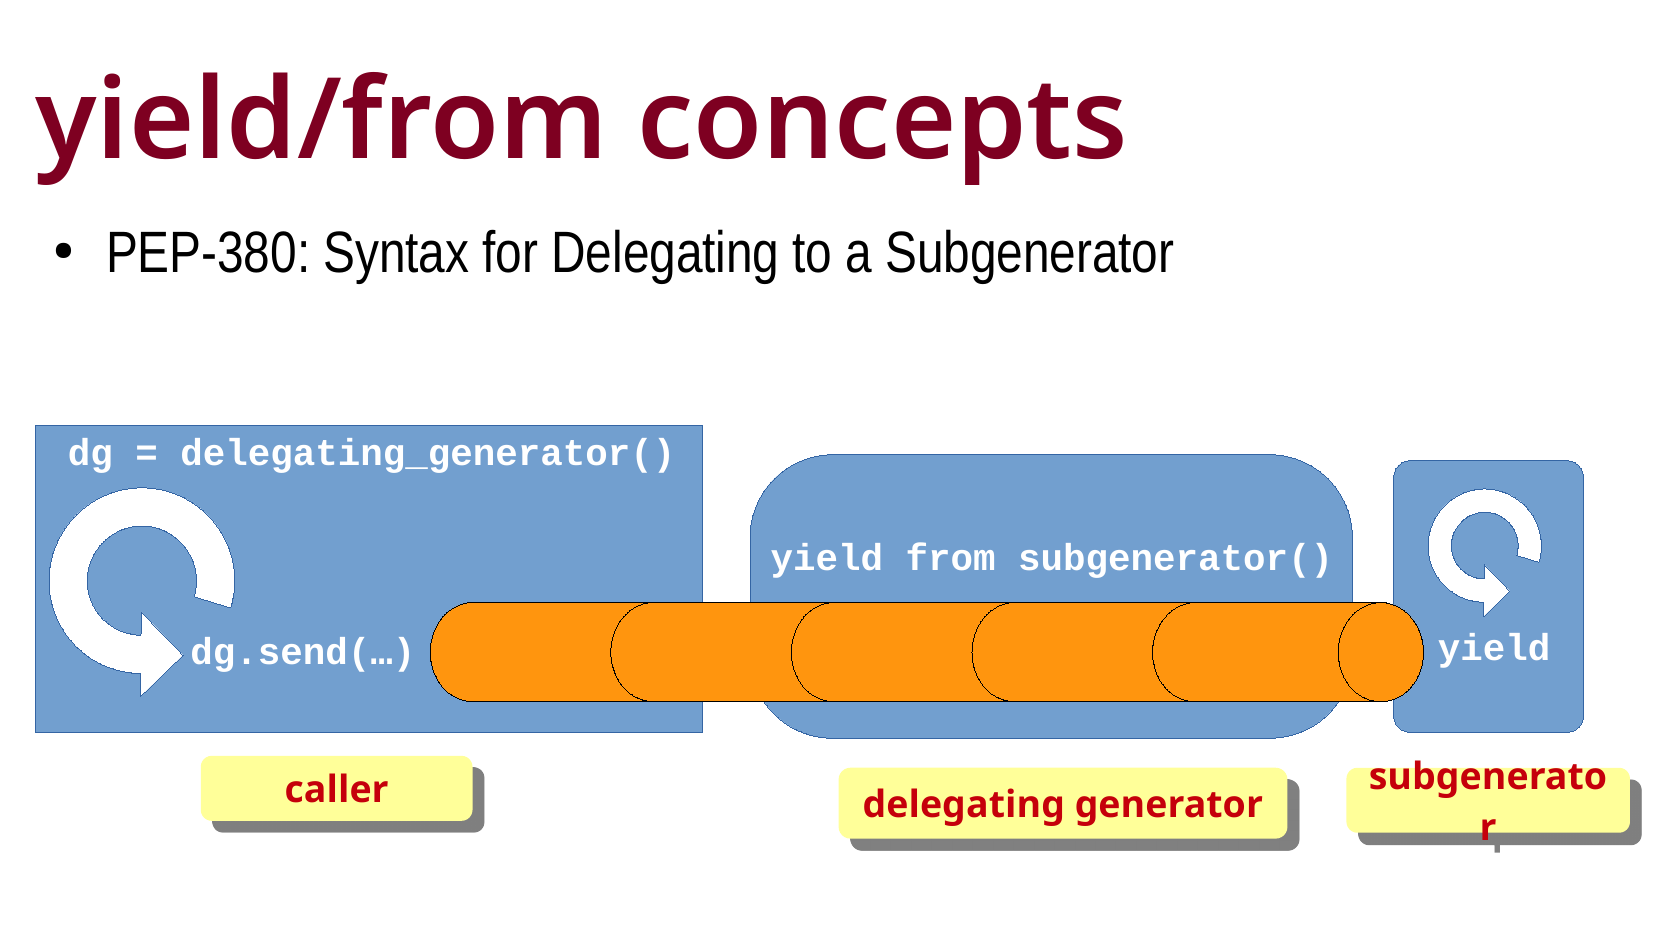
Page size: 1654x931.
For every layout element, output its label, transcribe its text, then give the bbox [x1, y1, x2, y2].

text_box dg = delegating_generator() [53, 427, 691, 532]
text_box caller [200, 755, 473, 821]
text_box yield from subgenerator() [755, 531, 1349, 589]
text_box yield [1423, 622, 1566, 680]
text_box dg.send(…) [175, 625, 431, 684]
title yield/from concepts [35, 37, 1571, 193]
text_box delegating generator [838, 767, 1288, 839]
list PEP-380: Syntax for Delegating to a Subgenerator [35, 218, 1571, 604]
text_box subgenerator [1346, 767, 1630, 833]
text_box [35, 425, 1584, 739]
